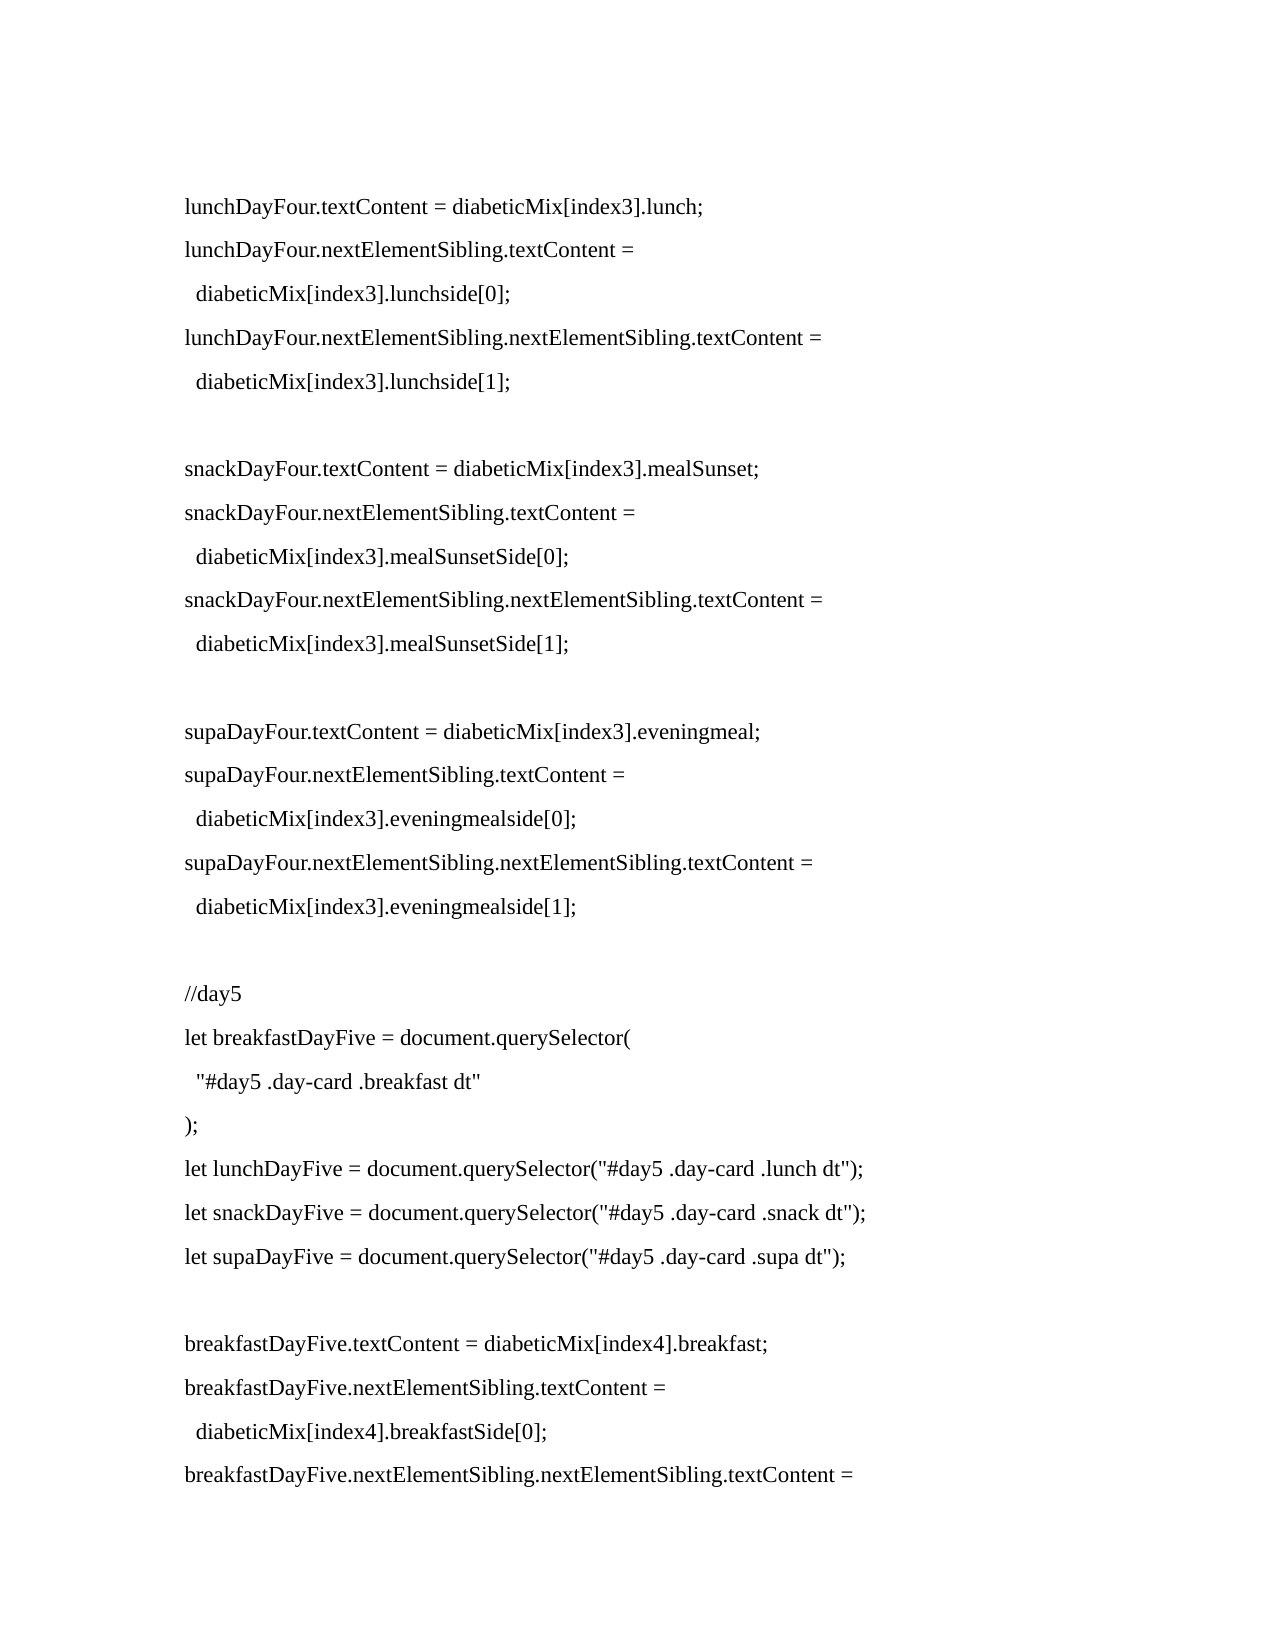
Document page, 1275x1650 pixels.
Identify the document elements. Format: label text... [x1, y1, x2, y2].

text lunchDayFour.nextElementSibling.nextElementSibling.textContent = [150, 325, 1125, 350]
text diabeticMix[index4].breakfastSide[0]; [150, 1419, 1125, 1444]
text let breakfastDayFive = document.querySelector( [150, 1025, 1125, 1050]
text snackDayFour.nextElementSibling.textContent = [150, 500, 1125, 525]
text "#day5 .day-card .breakfast dt" [150, 1069, 1125, 1094]
text diabeticMix[index3].eveningmealside[1]; [150, 894, 1125, 919]
text lunchDayFour.textContent = diabeticMix[index3].lunch; [150, 194, 1125, 219]
text snackDayFour.nextElementSibling.nextElementSibling.textContent = [150, 587, 1125, 613]
text diabeticMix[index3].mealSunsetSide[1]; [150, 631, 1125, 657]
text breakfastDayFive.nextElementSibling.nextElementSibling.textContent = [150, 1462, 1125, 1488]
text diabeticMix[index3].mealSunsetSide[0]; [150, 544, 1125, 569]
text ); [150, 1112, 1125, 1138]
text let supaDayFive = document.querySelector("#day5 .day-card .supa dt"); [150, 1244, 1125, 1269]
text breakfastDayFive.textContent = diabeticMix[index4].breakfast; [150, 1331, 1125, 1357]
text supaDayFour.nextElementSibling.textContent = [150, 762, 1125, 788]
text lunchDayFour.nextElementSibling.textContent = [150, 237, 1125, 263]
text let lunchDayFive = document.querySelector("#day5 .day-card .lunch dt"); [150, 1156, 1125, 1182]
text breakfastDayFive.nextElementSibling.textContent = [150, 1375, 1125, 1400]
text diabeticMix[index3].lunchside[0]; [150, 281, 1125, 307]
text diabeticMix[index3].eveningmealside[0]; [150, 806, 1125, 832]
text supaDayFour.nextElementSibling.nextElementSibling.textContent = [150, 850, 1125, 875]
text let snackDayFive = document.querySelector("#day5 .day-card .snack dt"); [150, 1200, 1125, 1225]
text supaDayFour.textContent = diabeticMix[index3].eveningmeal; [150, 719, 1125, 744]
text diabeticMix[index3].lunchside[1]; [150, 369, 1125, 394]
text //day5 [150, 981, 1125, 1007]
text snackDayFour.textContent = diabeticMix[index3].mealSunset; [150, 456, 1125, 482]
